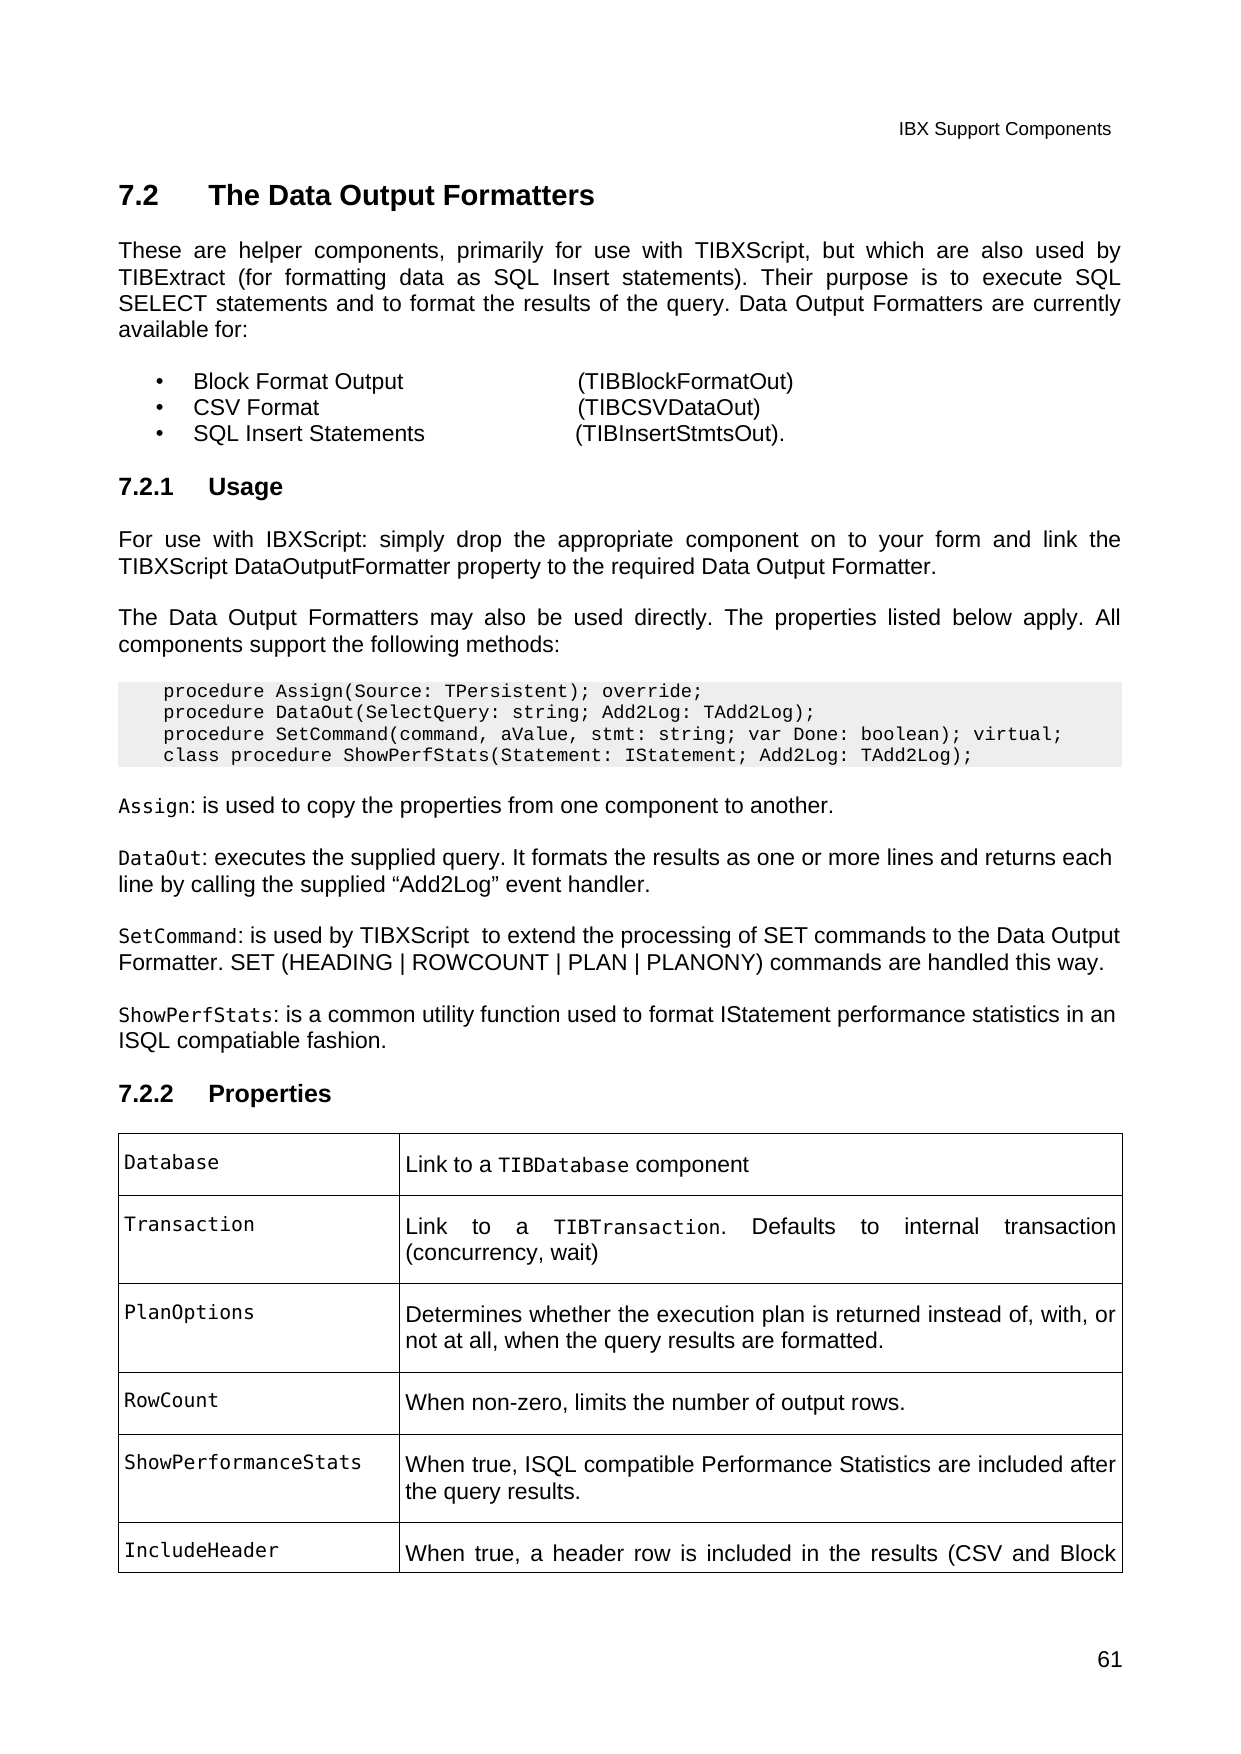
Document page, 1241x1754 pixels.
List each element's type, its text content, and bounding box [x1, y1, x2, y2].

list Block Format Output (TIBBlockFormatOut) [156, 368, 1122, 394]
text class procedure ShowPerfStats(Statement: IStatement; Add2Log: TAdd2Log); [118, 746, 1122, 767]
subtitle The Data Output Formatters [118, 178, 1122, 212]
text procedure Assign(Source: TPersistent); override; [118, 682, 1122, 703]
text procedure DataOut(SelectQuery: string; Add2Log: TAdd2Log); [118, 703, 1122, 724]
text ShowPerfStats: is a common utility function used to format IStatement performance statistics in an ISQL compatiable fashion. [118, 1001, 1122, 1053]
table_header Link to a TIBDatabase component [400, 1134, 1122, 1195]
table_cell Transaction [119, 1196, 399, 1283]
table_cell IncludeHeader [119, 1523, 399, 1572]
table_cell ShowPerformanceStats [119, 1435, 399, 1522]
text For use with IBXScript: simply drop the appropriate component on to your form and link the TIBXScript DataOutputFormatter property to the required Data Output Formatter. [118, 526, 1122, 579]
text These are helper components, primarily for use with TIBXScript, but which are also used by TIBExtract (for formatting data as SQL Insert statements). Their purpose is to execute SQL SELECT statements and to format the results of the query. Data Output Formatters are currently available for: [118, 237, 1122, 343]
table_cell When true, a header row is included in the results (CSV and Block [400, 1523, 1122, 1572]
subtitle Properties [118, 1079, 1122, 1108]
text The Data Output Formatters may also be used directly. The properties listed below apply. All components support the following methods: [118, 604, 1122, 657]
table_header Database [119, 1134, 399, 1195]
text procedure SetCommand(command, aValue, stmt: string; var Done: boolean); virtual; [118, 724, 1122, 746]
text SetCommand: is used by TIBXScript to extend the processing of SET commands to the Data Output Formatter. SET (HEADING | ROWCOUNT | PLAN | PLANONY) commands are handled this way. [118, 922, 1122, 975]
table_cell When true, ISQL compatible Performance Statistics are included after the query results. [400, 1435, 1122, 1522]
subtitle Usage [118, 472, 1122, 501]
table_cell Determines whether the execution plan is returned instead of, with, or not at all, when the query results are formatted. [400, 1284, 1122, 1372]
table_cell When non-zero, limits the number of output rows. [400, 1373, 1122, 1433]
text DataOut: executes the supplied query. It formats the results as one or more lines and returns each line by calling the supplied “Add2Log” event handler. [118, 844, 1122, 897]
table_cell Link to a TIBTransaction. Defaults to internal transaction (concurrency, wait) [400, 1196, 1122, 1283]
text Assign: is used to copy the properties from one component to another. [118, 792, 1122, 819]
table_cell PlanOptions [119, 1284, 399, 1372]
list CSV Format (TIBCSVDataOut) [156, 394, 1122, 420]
table_cell RowCount [119, 1373, 399, 1433]
list SQL Insert Statements (TIBInsertStmtsOut). [156, 420, 1122, 447]
